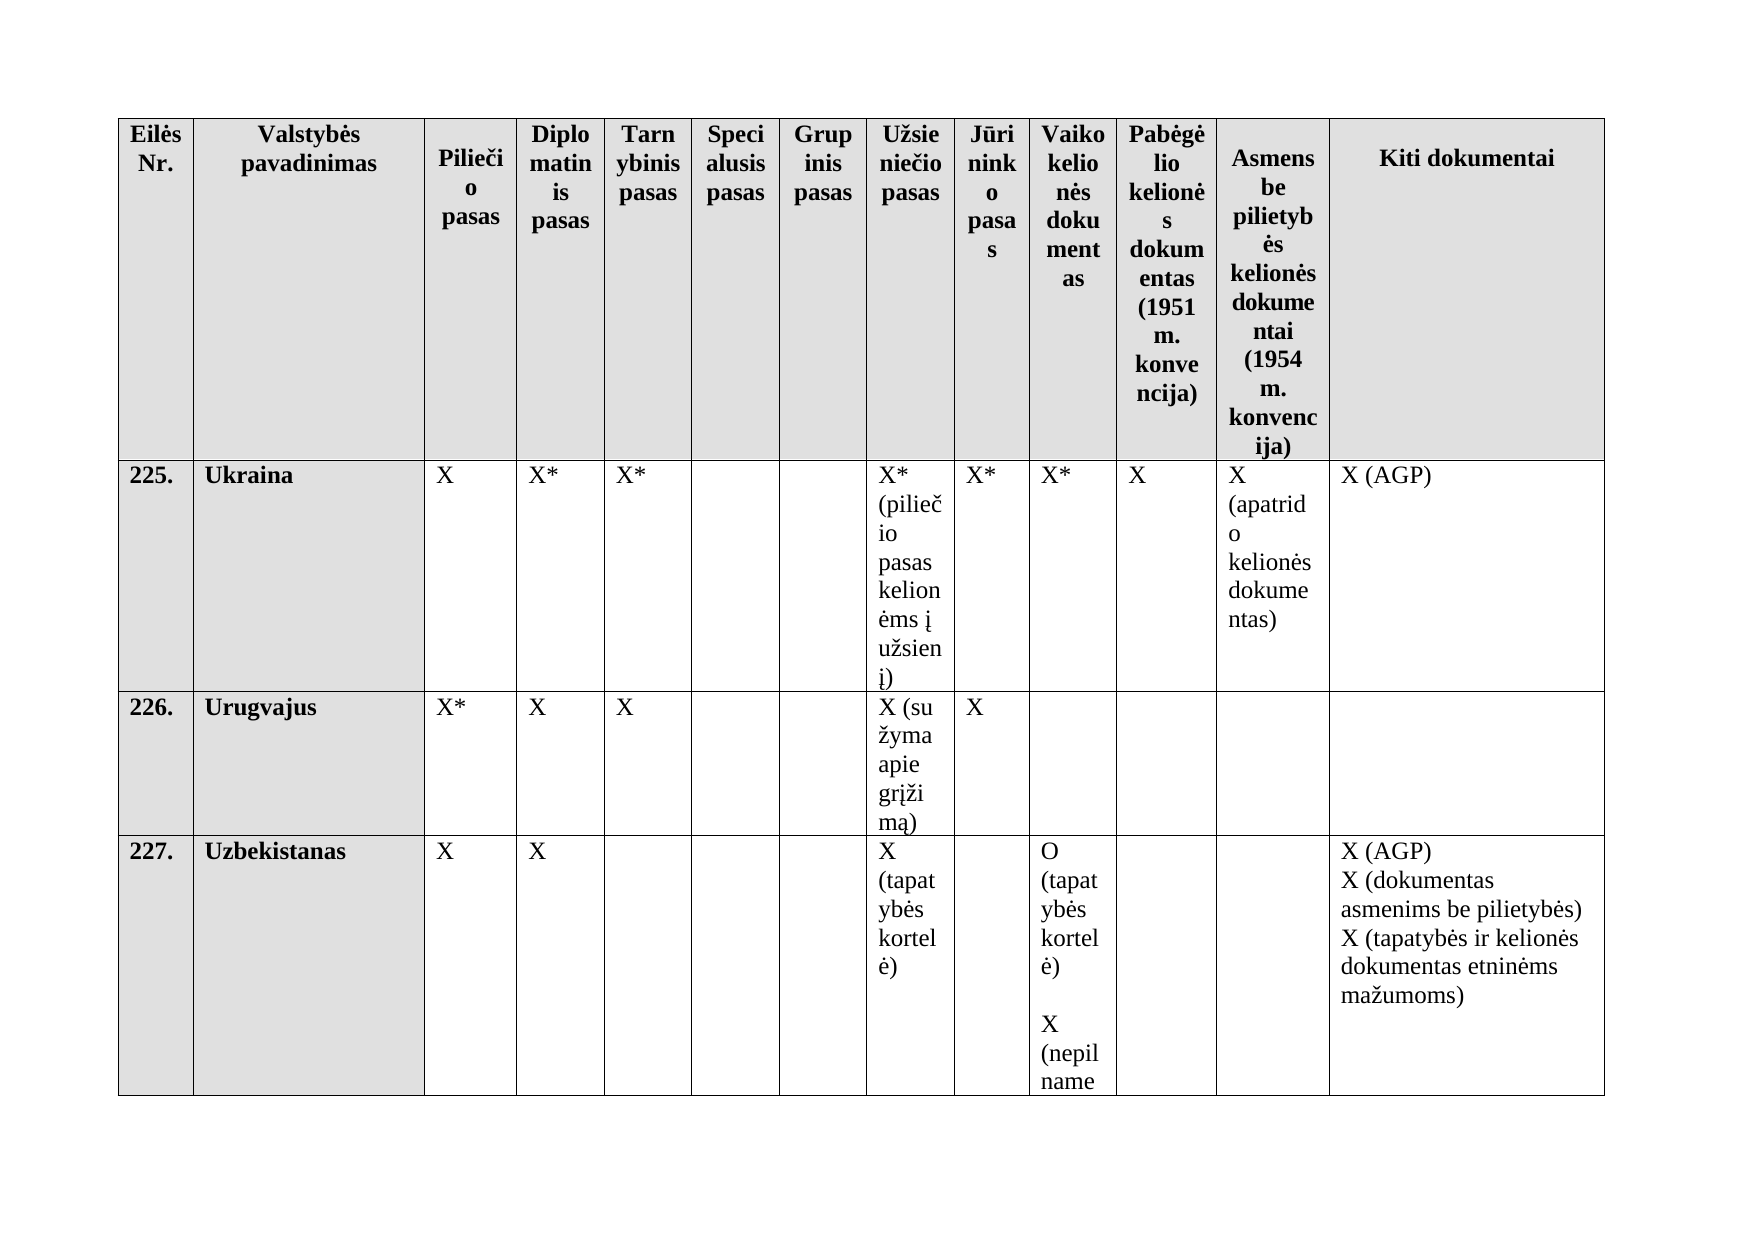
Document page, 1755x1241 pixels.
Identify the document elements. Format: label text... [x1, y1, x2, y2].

table_cell [1117, 692, 1216, 835]
table_cell [780, 836, 866, 1095]
table_cell [1117, 836, 1216, 1095]
table_cell [1030, 692, 1116, 835]
table_cell O (tapatybės kortelė) X (nepilname [1030, 836, 1116, 1095]
table_header Užsieniečio pasas [867, 119, 954, 459]
table_cell [605, 836, 691, 1095]
table_header Specialusis pasas [692, 119, 779, 459]
table_cell X [1117, 461, 1216, 691]
table_cell Urugvajus [194, 692, 424, 835]
table_cell [1217, 692, 1329, 835]
table_cell X* (piliečio pasas kelionėms į užsienį) [867, 461, 954, 691]
table_cell [780, 461, 866, 691]
table_cell X [955, 692, 1029, 835]
table_cell X [425, 461, 516, 691]
table_cell Uzbekistanas [194, 836, 424, 1095]
table_header Jūrininko pasas [955, 119, 1029, 459]
table_cell X [517, 692, 604, 835]
table_cell X* [425, 692, 516, 835]
table_cell X* [605, 461, 691, 691]
table_cell [1330, 692, 1604, 835]
table_cell [692, 461, 779, 691]
table_cell X* [1030, 461, 1116, 691]
table_header Tarnybinis pasas [605, 119, 691, 459]
table_cell X [425, 836, 516, 1095]
table_cell [692, 836, 779, 1095]
table_cell [1217, 836, 1329, 1095]
table_header Asmens be pilietybės kelionės dokumentai (1954 m. konvencija) [1217, 119, 1329, 459]
table_cell X (tapatybės kortelė) [867, 836, 954, 1095]
table_header Diplomatinis pasas [517, 119, 604, 459]
table_cell [780, 692, 866, 835]
table_cell 227. [119, 836, 193, 1095]
table_cell X (AGP) [1330, 461, 1604, 691]
table_header Eilės Nr. [119, 119, 193, 459]
table_cell X [605, 692, 691, 835]
table_cell X (su žyma apie grįžimą) [867, 692, 954, 835]
table_cell X* [955, 461, 1029, 691]
table_header Pabėgėlio kelionės dokumentas (1951 m. konvencija) [1117, 119, 1216, 459]
table_cell 226. [119, 692, 193, 835]
table_cell Ukraina [194, 461, 424, 691]
table_cell X (AGP) X (dokumentas asmenims be pilietybės) X (tapatybės ir kelionės dokumentas etninėms mažumoms) [1330, 836, 1604, 1095]
table_header Vaiko kelionės dokumentas [1030, 119, 1116, 459]
table_header Piliečio pasas [425, 119, 516, 459]
table_cell 225. [119, 461, 193, 691]
table_cell X (apatrido kelionės dokumentas) [1217, 461, 1329, 691]
table_header Grupinis pasas [780, 119, 866, 459]
table_cell [955, 836, 1029, 1095]
table_header Kiti dokumentai [1330, 119, 1604, 459]
table_header Valstybės pavadinimas [194, 119, 424, 459]
table_cell X* [517, 461, 604, 691]
table_cell X [517, 836, 604, 1095]
table_cell [692, 692, 779, 835]
